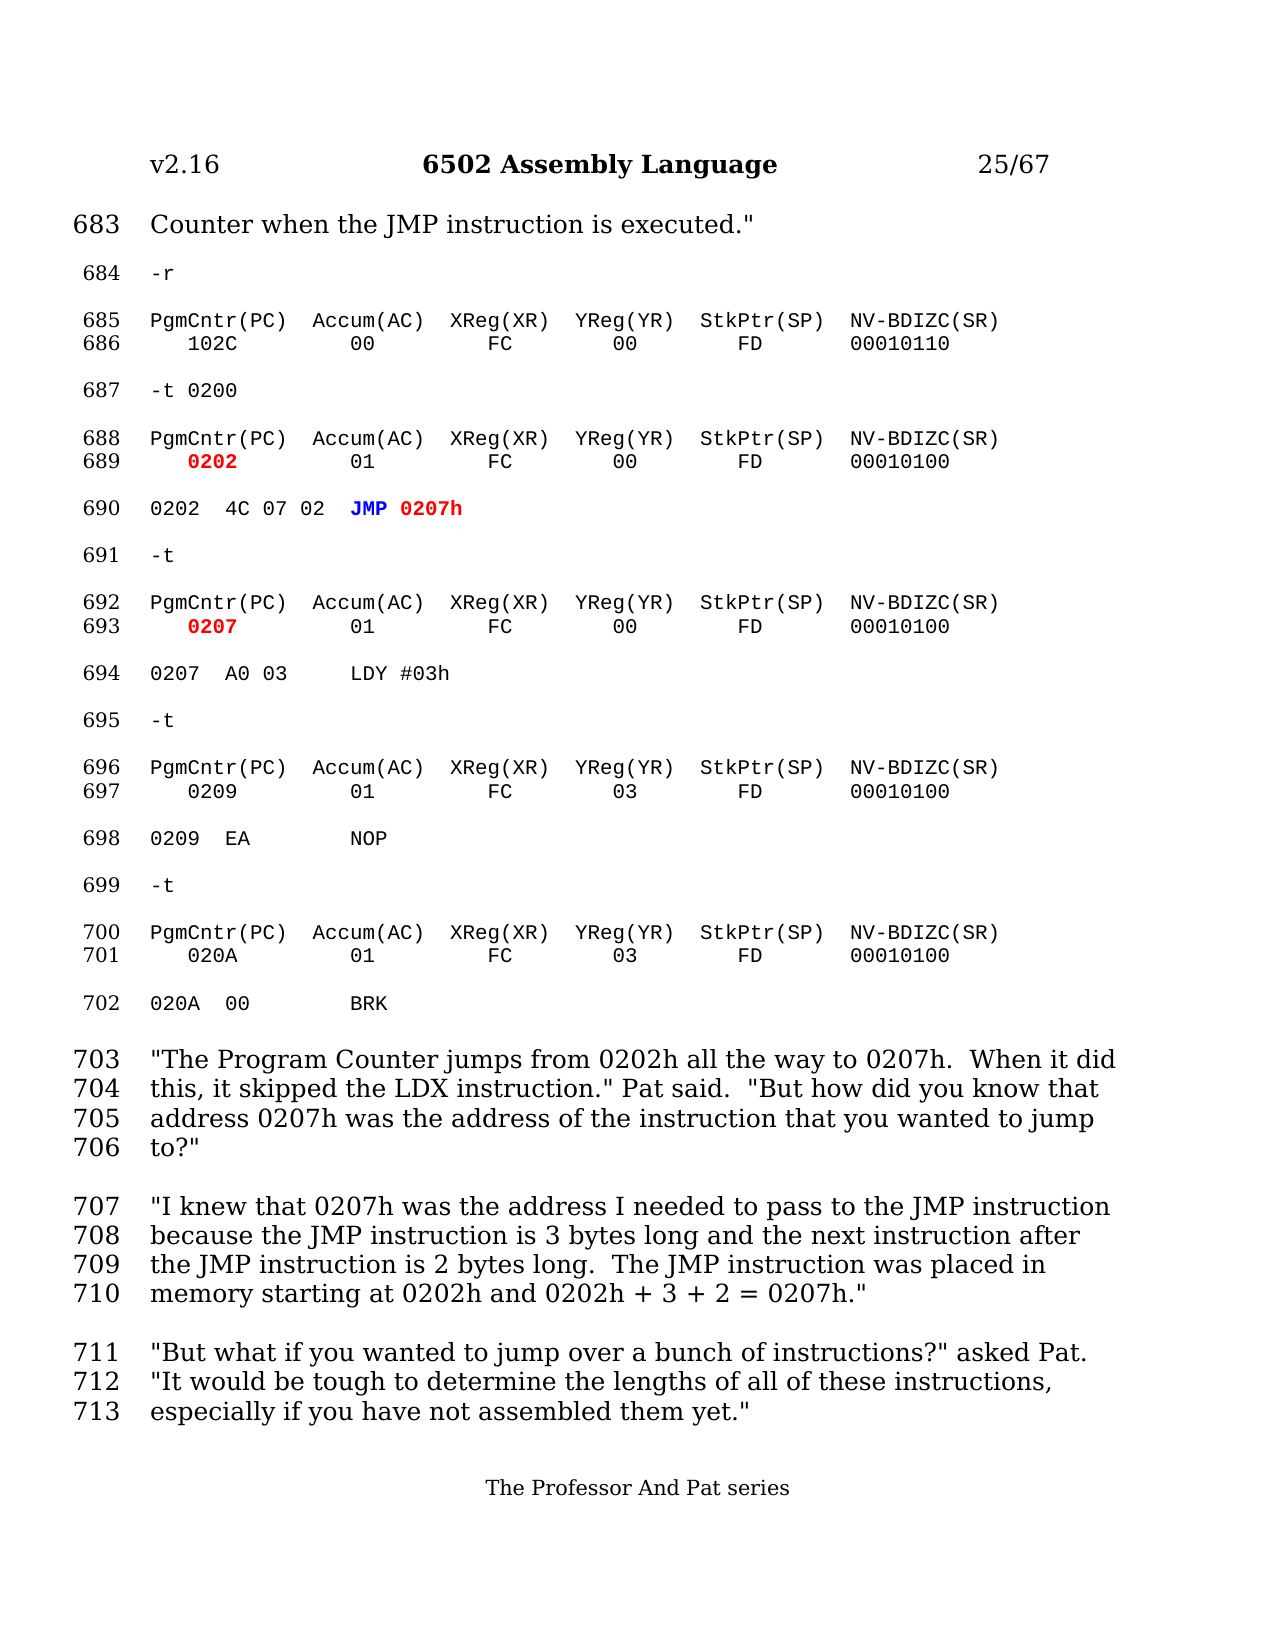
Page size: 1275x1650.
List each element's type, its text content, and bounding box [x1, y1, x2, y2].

text -t [150, 545, 1125, 569]
text 0202 4C 07 02 JMP 0207h [150, 498, 1125, 522]
text -r [150, 263, 1125, 286]
text -t [150, 710, 1125, 734]
text "I knew that 0207h was the address I needed to pass to the JMP instruction because the JMP instruction is 3 bytes long and the next instruction after the JMP instruction is 2 bytes long. The JMP instruction was placed in memory starting at 0202h and 0202h + 3 + 2 = 0207h." [150, 1192, 1125, 1309]
text 102C 00 FC 00 FD 00010110 [150, 333, 1125, 357]
text 0202 01 FC 00 FD 00010100 [150, 451, 1125, 475]
text PgmCntr(PC) Accum(AC) XReg(XR) YReg(YR) StkPtr(SP) NV-BDIZC(SR) [150, 922, 1125, 946]
text 0209 01 FC 03 FD 00010100 [150, 781, 1125, 804]
text "The Program Counter jumps from 0202h all the way to 0207h. When it did this, it skipped the LDX instruction." Pat said. "But how did you know that address 0207h was the address of the instruction that you wanted to jump to?" [150, 1045, 1125, 1162]
text "But what if you wanted to jump over a bunch of instructions?" asked Pat. "It would be tough to determine the lengths of all of these instructions, especially if you have not assembled them yet." [150, 1338, 1125, 1426]
text 0207 01 FC 00 FD 00010100 [150, 616, 1125, 639]
text PgmCntr(PC) Accum(AC) XReg(XR) YReg(YR) StkPtr(SP) NV-BDIZC(SR) [150, 428, 1125, 451]
text 020A 00 BRK [150, 993, 1125, 1016]
text PgmCntr(PC) Accum(AC) XReg(XR) YReg(YR) StkPtr(SP) NV-BDIZC(SR) [150, 310, 1125, 333]
text 0207 A0 03 LDY #03h [150, 663, 1125, 687]
text PgmCntr(PC) Accum(AC) XReg(XR) YReg(YR) StkPtr(SP) NV-BDIZC(SR) [150, 757, 1125, 781]
text -t 0200 [150, 381, 1125, 404]
text PgmCntr(PC) Accum(AC) XReg(XR) YReg(YR) StkPtr(SP) NV-BDIZC(SR) [150, 592, 1125, 616]
text Counter when the JMP instruction is executed." [150, 210, 1125, 239]
text -t [150, 875, 1125, 898]
text 0209 EA NOP [150, 828, 1125, 851]
text 020A 01 FC 03 FD 00010100 [150, 946, 1125, 969]
